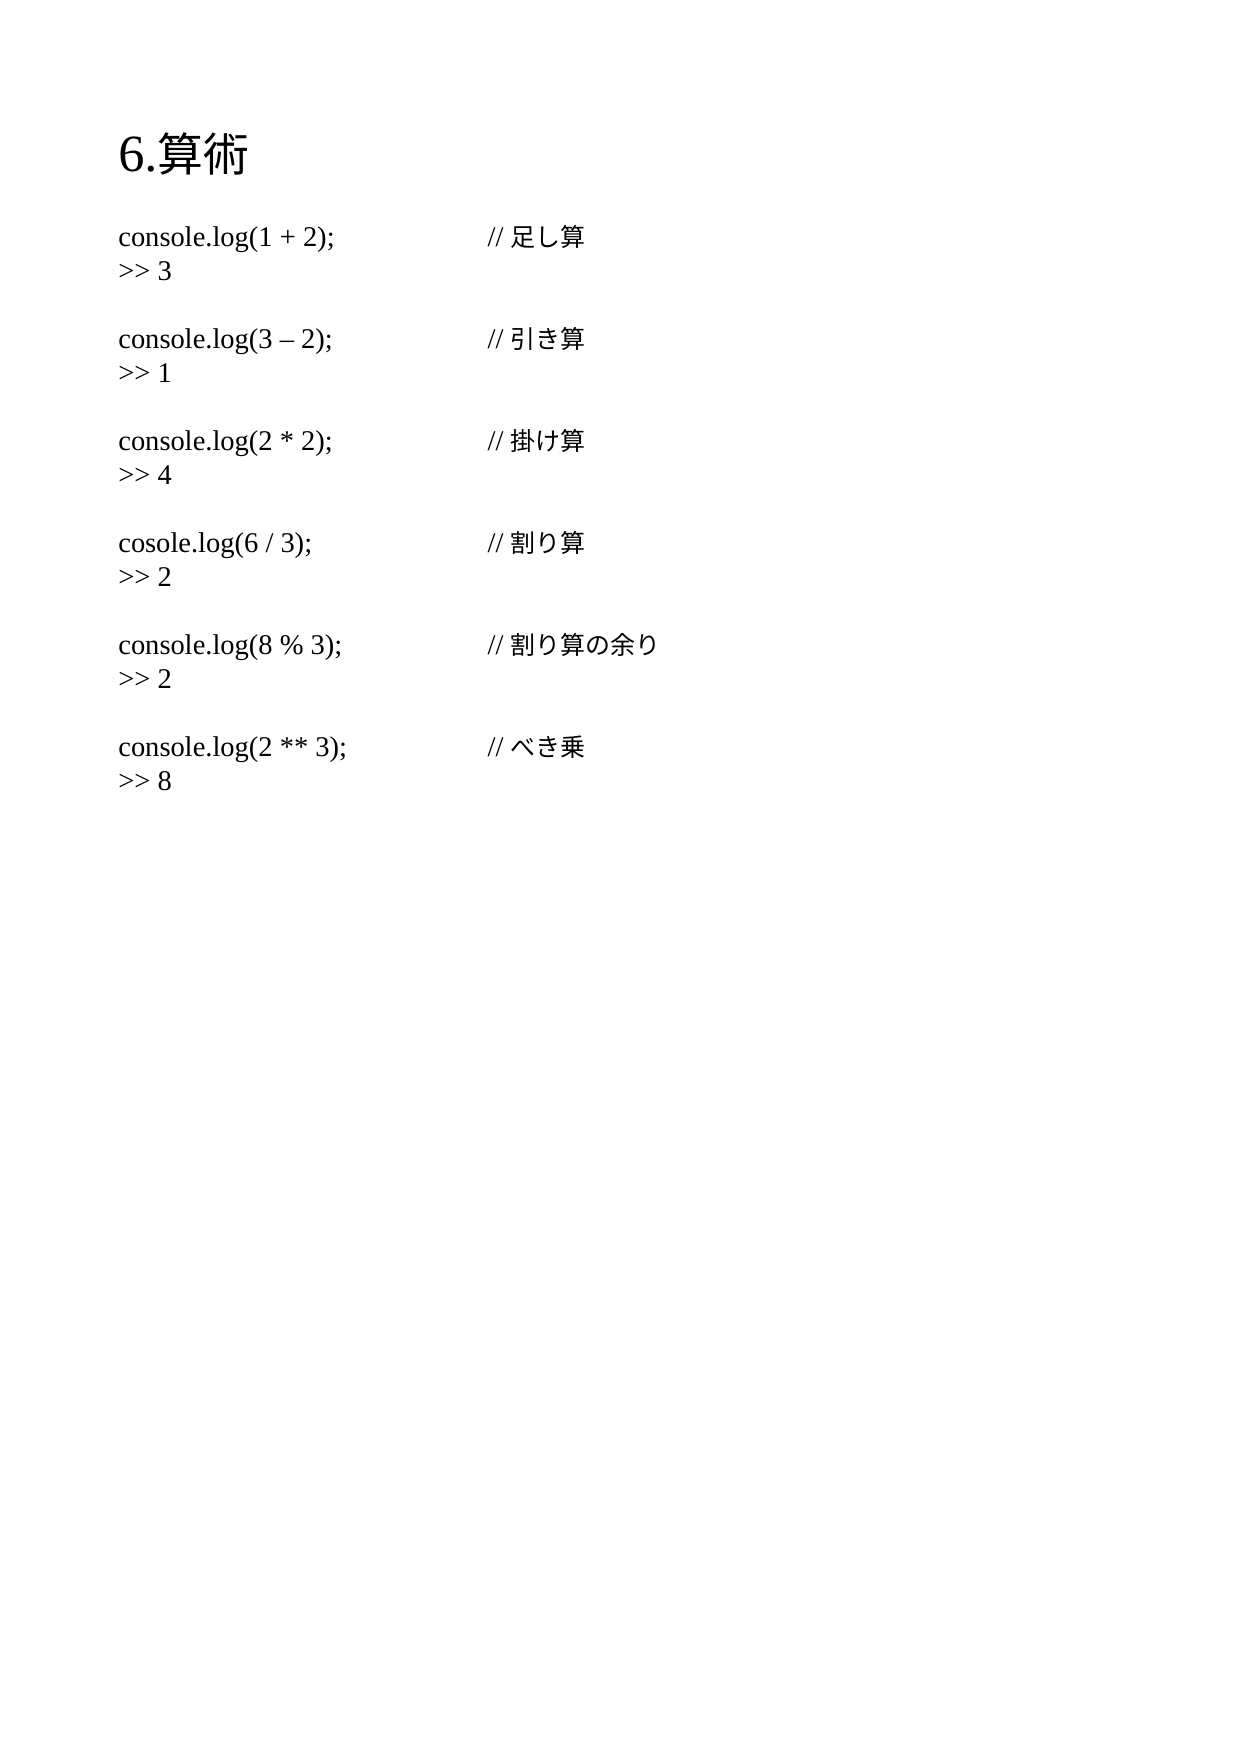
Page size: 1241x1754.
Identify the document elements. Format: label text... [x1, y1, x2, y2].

text >> 1 [118, 356, 1122, 389]
text >> 2 [118, 560, 1122, 593]
text >> 2 [118, 662, 1122, 695]
text console.log(2 * 2); // 掛け算 [118, 422, 1122, 458]
text >> 8 [118, 764, 1122, 797]
text console.log(2 ** 3); // べき乗 [118, 728, 1122, 764]
text console.log(8 % 3); // 割り算の余り [118, 626, 1122, 662]
text 6.算術 [118, 118, 1122, 184]
text console.log(3 – 2); // 引き算 [118, 319, 1122, 356]
text cosole.log(6 / 3); // 割り算 [118, 524, 1122, 560]
text console.log(1 + 2); // 足し算 [118, 217, 1122, 254]
text >> 3 [118, 254, 1122, 287]
text >> 4 [118, 458, 1122, 491]
